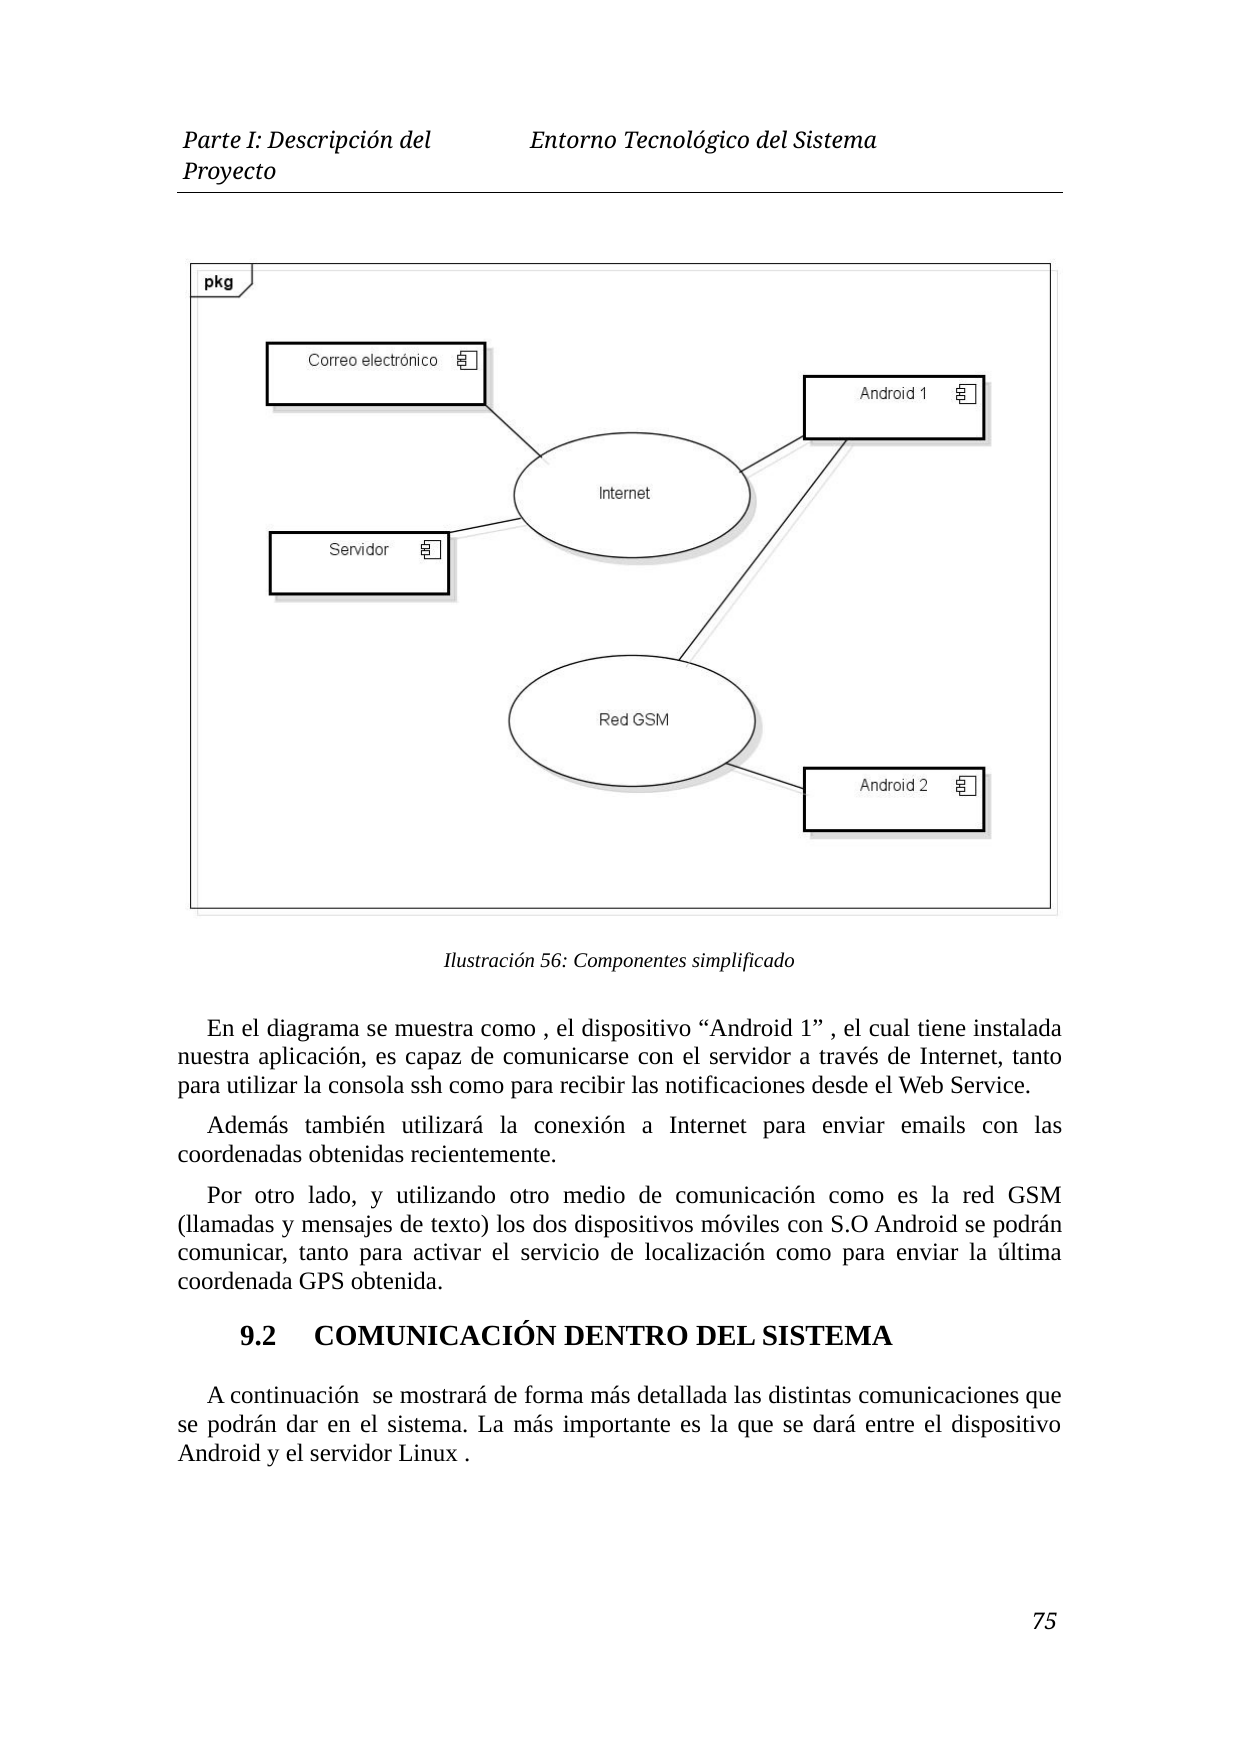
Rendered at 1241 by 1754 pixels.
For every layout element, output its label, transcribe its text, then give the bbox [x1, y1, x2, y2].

text Además también utilizará la conexión a Internet para enviar emails con las coordenadas obtenidas recientemente. [177, 1111, 1063, 1168]
text A continuación se mostrará de forma más detallada las distintas comunicaciones que se podrán dar en el sistema. La más importante es la que se dará entre el dispositivo Android y el servidor Linux . [177, 1381, 1063, 1467]
subtitle Comunicación dentro del sistema [240, 1318, 1063, 1352]
text Por otro lado, y utilizando otro medio de comunicación como es la red GSM (llamadas y mensajes de texto) los dos dispositivos móviles con S.O Android se podrán comunicar, tanto para activar el servicio de localización como para enviar la última coordenada GPS obtenida. [177, 1180, 1063, 1295]
text Ilustración 56: Componentes simplificado [177, 948, 1063, 972]
picture [177, 250, 1064, 948]
text En el diagrama se muestra como , el dispositivo “Android 1” , el cual tiene instalada nuestra aplicación, es capaz de comunicarse con el servidor a través de Internet, tanto para utilizar la consola ssh como para recibir las notificaciones desde el Web Service. [177, 1013, 1063, 1099]
